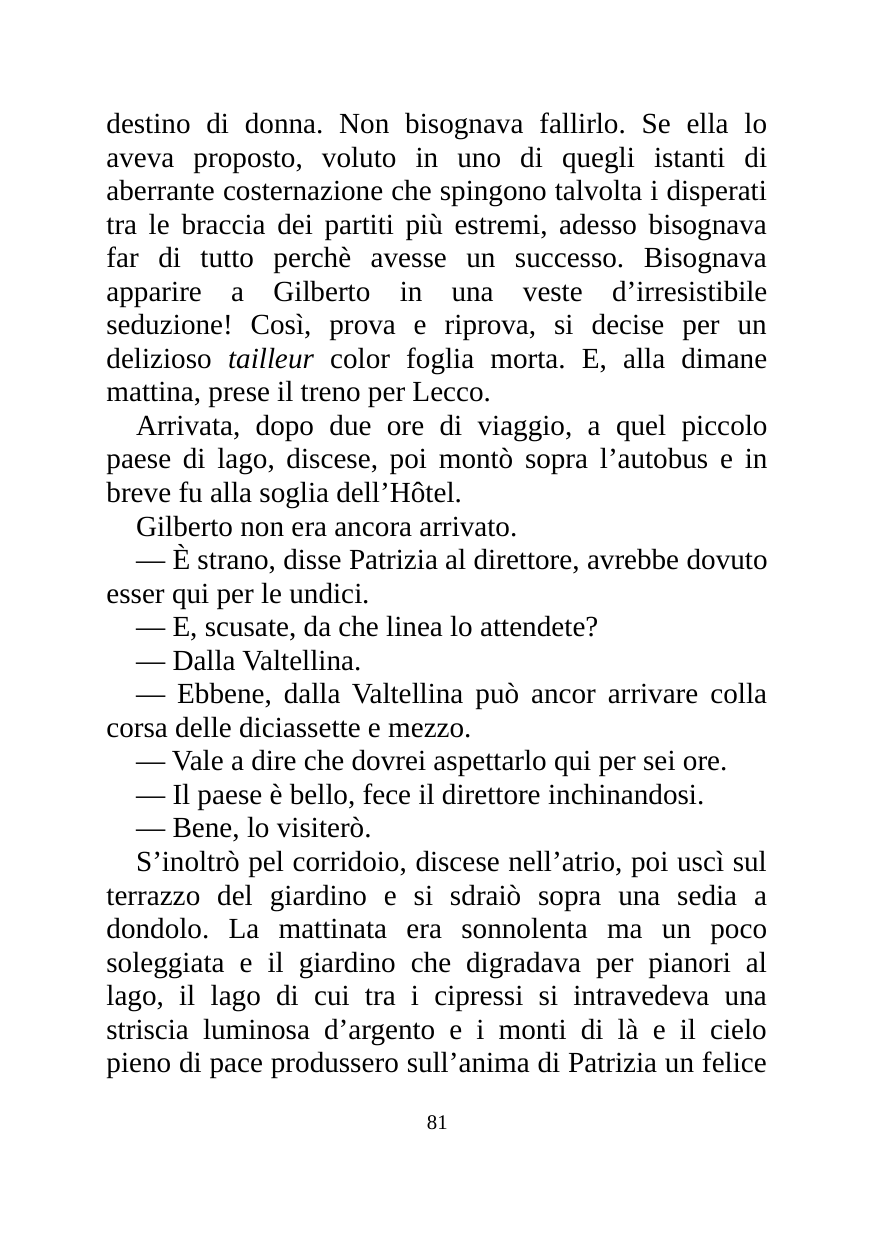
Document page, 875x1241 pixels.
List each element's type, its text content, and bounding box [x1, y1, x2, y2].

text destino di donna. Non bisognava fallirlo. Se ella lo aveva proposto, voluto in uno di quegli istanti di aberrante costernazione che spingono talvolta i disperati tra le braccia dei partiti più estremi, adesso bisognava far di tutto perchè avesse un successo. Bisognava apparire a Gilberto in una veste d’irresistibile seduzione! Così, prova e riprova, si decise per un delizioso tailleur color foglia morta. E, alla dimane mattina, prese il treno per Lecco. [106, 106, 768, 408]
text — Vale a dire che dovrei aspettarlo qui per sei ore. [106, 743, 768, 777]
text — È strano, disse Patrizia al direttore, avrebbe dovuto esser qui per le undici. [106, 542, 768, 609]
text — Il paese è bello, fece il direttore inchinandosi. [106, 777, 768, 811]
text Arrivata, dopo due ore di viaggio, a quel piccolo paese di lago, discese, poi montò sopra l’autobus e in breve fu alla soglia dell’Hôtel. [106, 408, 768, 509]
text Gilberto non era ancora arrivato. [106, 509, 768, 542]
text — E, scusate, da che linea lo attendete? [106, 609, 768, 643]
text S’inoltrò pel corridoio, discese nell’atrio, poi uscì sul terrazzo del giardino e si sdraiò sopra una sedia a dondolo. La mattinata era sonnolenta ma un poco soleggiata e il giardino che digradava per pianori al lago, il lago di cui tra i cipressi si intravedeva una striscia luminosa d’argento e i monti di là e il cielo pieno di pace produssero sull’anima di Patrizia un felice [106, 844, 768, 1079]
text — Ebbene, dalla Valtellina può ancor arrivare colla corsa delle diciassette e mezzo. [106, 676, 768, 743]
text — Bene, lo visiterò. [106, 811, 768, 844]
text — Dalla Valtellina. [106, 643, 768, 676]
